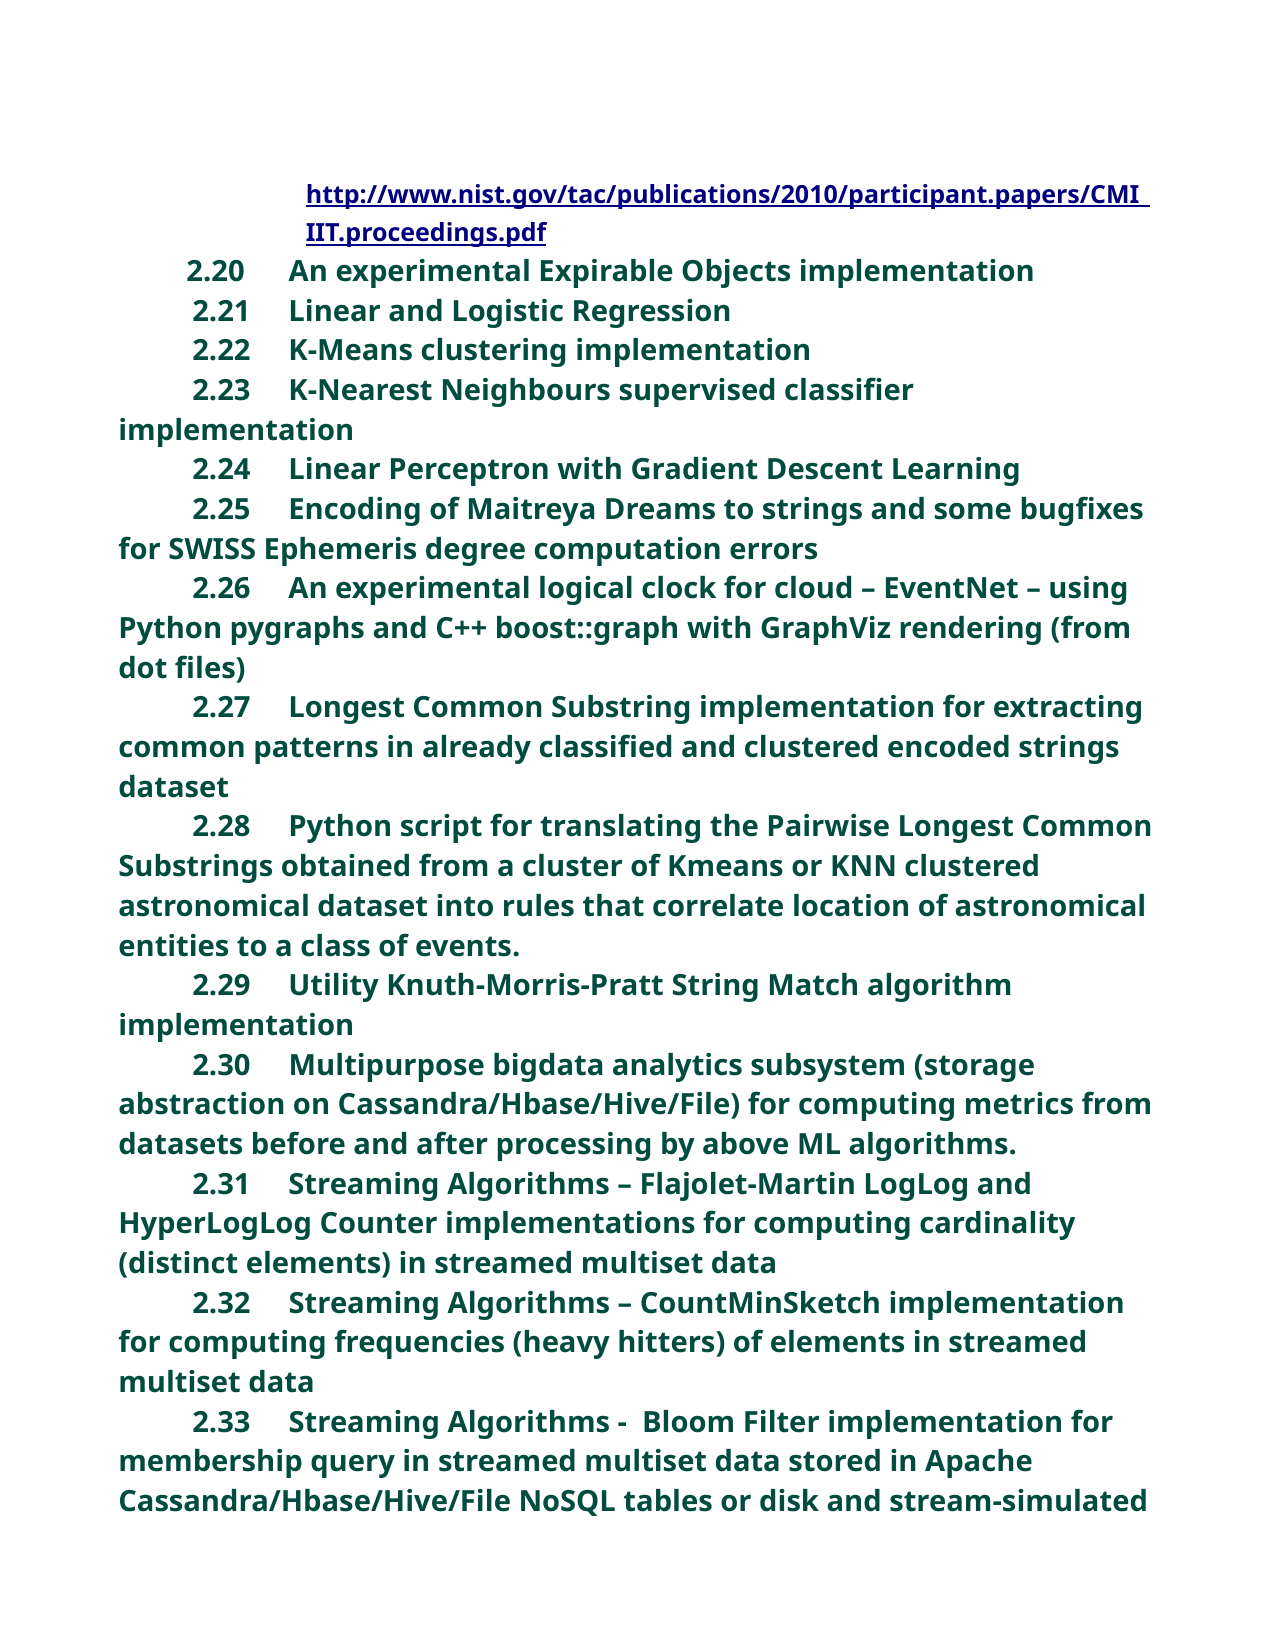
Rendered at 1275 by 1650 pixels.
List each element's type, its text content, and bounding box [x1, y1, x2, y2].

text 2.23 K-Nearest Neighbours supervised classifier implementation [118, 369, 1157, 448]
text 2.22 K-Means clustering implementation [118, 329, 1157, 369]
text 2.32 Streaming Algorithms – CountMinSketch implementation for computing frequencies (heavy hitters) of elements in streamed multiset data [118, 1282, 1157, 1401]
text 2.25 Encoding of Maitreya Dreams to strings and some bugfixes for SWISS Ephemeris degree computation errors [118, 488, 1157, 568]
text 2.28 Python script for translating the Pairwise Longest Common Substrings obtained from a cluster of Kmeans or KNN clustered astronomical dataset into rules that correlate location of astronomical entities to a class of events. [118, 806, 1157, 964]
text 2.31 Streaming Algorithms – Flajolet-Martin LogLog and HyperLogLog Counter implementations for computing cardinality (distinct elements) in streamed multiset data [118, 1163, 1157, 1282]
list http://www.nist.gov/tac/publications/2010/participant.papers/CMI_IIT.proceedings.pdf [268, 176, 1157, 250]
text 2.29 Utility Knuth-Morris-Pratt String Match algorithm implementation [118, 964, 1157, 1044]
text 2.20 An experimental Expirable Objects implementation [118, 250, 1157, 290]
text 2.21 Linear and Logistic Regression [118, 290, 1157, 329]
text 2.24 Linear Perceptron with Gradient Descent Learning [118, 448, 1157, 488]
text 2.30 Multipurpose bigdata analytics subsystem (storage abstraction on Cassandra/Hbase/Hive/File) for computing metrics from datasets before and after processing by above ML algorithms. [118, 1044, 1157, 1163]
text 2.26 An experimental logical clock for cloud – EventNet – using Python pygraphs and C++ boost::graph with GraphViz rendering (from dot files) [118, 568, 1157, 687]
text 2.33 Streaming Algorithms - Bloom Filter implementation for membership query in streamed multiset data stored in Apache Cassandra/Hbase/Hive/File NoSQL tables or disk and stream-simulated [118, 1401, 1157, 1520]
text 2.27 Longest Common Substring implementation for extracting common patterns in already classified and clustered encoded strings dataset [118, 687, 1157, 806]
